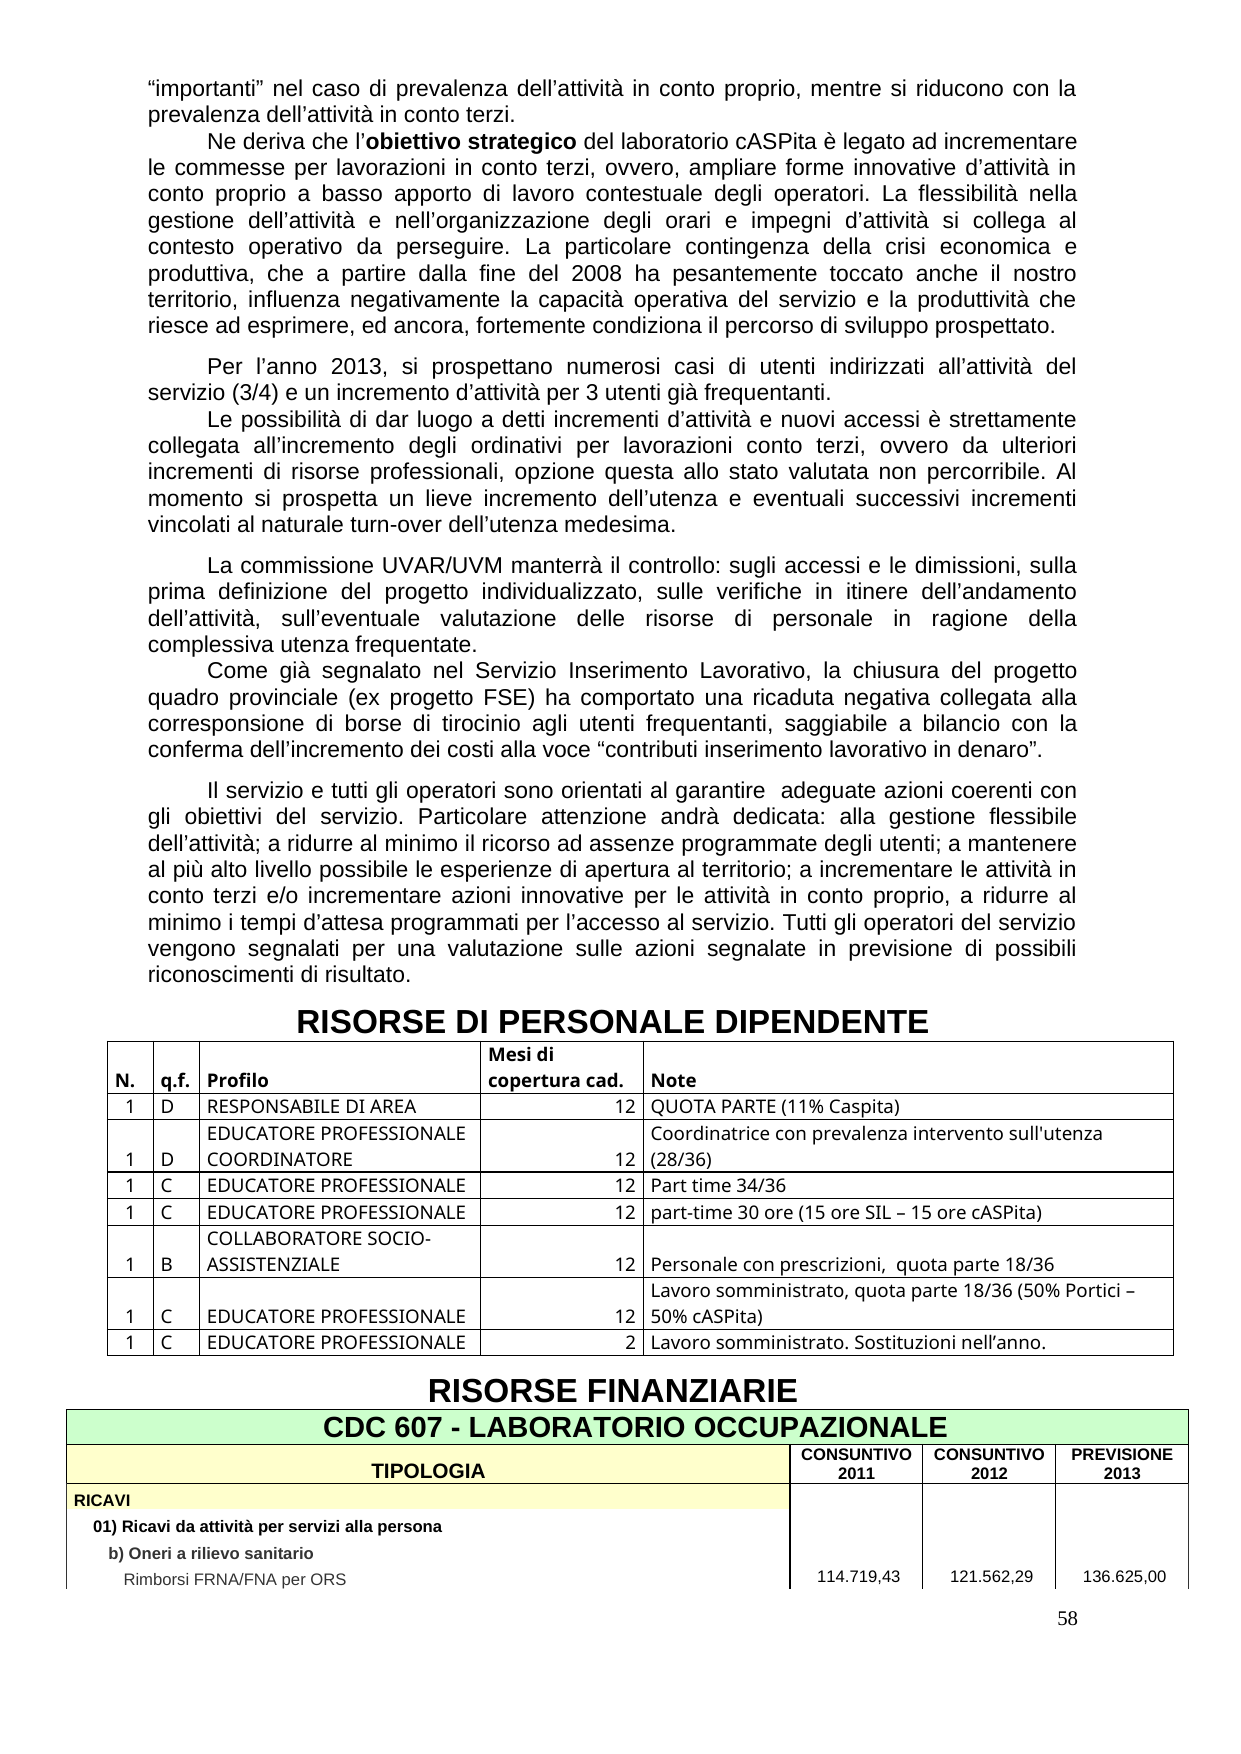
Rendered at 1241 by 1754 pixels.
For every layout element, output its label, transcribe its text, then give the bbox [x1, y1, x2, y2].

table_cell Part time 34/36 [644, 1173, 1173, 1198]
table_cell 1 [108, 1330, 153, 1355]
table_cell 12 [481, 1094, 643, 1119]
table_cell [86, 1563, 101, 1589]
table_cell 12 [481, 1120, 643, 1171]
table_cell [67, 1510, 86, 1536]
table_cell 136.625,00 [1056, 1563, 1188, 1589]
table_cell [791, 1536, 922, 1563]
text Ne deriva che l’obiettivo strategico del laboratorio cASPita è legato ad incrementare le commesse per lavorazioni in conto terzi, ovvero, ampliare forme innovative d’attività in conto proprio a basso apporto di lavoro contestuale degli operatori. La flessibilità nella gestione dell’attività e nell’organizzazione degli orari e impegni d’attività si collega al contesto operativo da perseguire. La particolare contingenza della crisi economica e produttiva, che a partire dalla fine del 2008 ha pesantemente toccato anche il nostro territorio, influenza negativamente la capacità operativa del servizio e la produttività che riesce ad esprimere, ed ancora, fortemente condiziona il percorso di sviluppo prospettato. [148, 128, 1078, 338]
table_cell [1056, 1484, 1188, 1509]
table_cell [1056, 1536, 1188, 1563]
table_cell Lavoro somministrato, quota parte 18/36 (50% Portici – 50% cASPita) [644, 1278, 1173, 1329]
table_cell 01) Ricavi da attività per servizi alla persona [86, 1510, 789, 1536]
table_cell 12 [481, 1173, 643, 1198]
table_cell 12 [481, 1278, 643, 1329]
table_header N. [108, 1042, 153, 1093]
table_cell 1 [108, 1094, 153, 1119]
table_cell CONSUNTIVO 2012 [923, 1445, 1055, 1483]
table_cell [67, 1536, 86, 1563]
table_cell B [154, 1226, 199, 1277]
table_cell [791, 1510, 922, 1536]
table_cell RESPONSABILE DI AREA [200, 1094, 480, 1119]
table_cell PREVISIONE 2013 [1056, 1445, 1188, 1483]
table_cell COLLABORATORE SOCIO-ASSISTENZIALE [200, 1226, 480, 1277]
table_header Note [644, 1042, 1173, 1093]
table_cell Coordinatrice con prevalenza intervento sull'utenza (28/36) [644, 1120, 1173, 1171]
table_cell EDUCATORE PROFESSIONALE COORDINATORE [200, 1120, 480, 1171]
table_cell 12 [481, 1199, 643, 1224]
table_header Mesi di copertura cad. [481, 1042, 643, 1093]
table_cell 1 [108, 1226, 153, 1277]
table_cell QUOTA PARTE (11% Caspita) [644, 1094, 1173, 1119]
table_cell [1056, 1510, 1188, 1536]
table_cell RICAVI [67, 1484, 789, 1509]
text Il servizio e tutti gli operatori sono orientati al garantire adeguate azioni coerenti con gli obiettivi del servizio. Particolare attenzione andrà dedicata: alla gestione flessibile dell’attività; a ridurre al minimo il ricorso ad assenze programmate degli utenti; a mantenere al più alto livello possibile le esperienze di apertura al territorio; a incrementare le attività in conto terzi e/o incrementare azioni innovative per le attività in conto proprio, a ridurre al minimo i tempi d’attesa programmati per l’accesso al servizio. Tutti gli operatori del servizio vengono segnalati per una valutazione sulle azioni segnalate in previsione di possibili riconoscimenti di risultato. [148, 777, 1078, 988]
text Come già segnalato nel Servizio Inserimento Lavorativo, la chiusura del progetto quadro provinciale (ex progetto FSE) ha comportato una ricaduta negativa collegata alla corresponsione di borse di tirocinio agli utenti frequentanti, saggiabile a bilancio con la conferma dell’incremento dei costi alla voce “contributi inserimento lavorativo in denaro”. [148, 657, 1078, 763]
table_cell [923, 1484, 1055, 1509]
table_cell D [154, 1094, 199, 1119]
text La commissione UVAR/UVM manterrà il controllo: sugli accessi e le dimissioni, sulla prima definizione del progetto individualizzato, sulle verifiche in itinere dell’andamento dell’attività, sull’eventuale valutazione delle risorse di personale in ragione della complessiva utenza frequentate. [148, 552, 1078, 657]
table_cell CONSUNTIVO 2011 [791, 1445, 922, 1483]
table_cell 1 [108, 1278, 153, 1329]
table_cell D [154, 1120, 199, 1171]
table_cell EDUCATORE PROFESSIONALE [200, 1173, 480, 1198]
table_header q.f. [154, 1042, 199, 1093]
table_header CDC 607 - LABORATORIO OCCUPAZIONALE [67, 1410, 1188, 1444]
table_cell [67, 1563, 86, 1589]
table_cell [101, 1563, 116, 1589]
table_cell Personale con prescrizioni, quota parte 18/36 [644, 1226, 1173, 1277]
table_cell C [154, 1330, 199, 1355]
table_cell 1 [108, 1173, 153, 1198]
table_cell 121.562,29 [923, 1563, 1055, 1589]
text RISORSE FINANZIARIE [74, 1371, 1152, 1409]
table_cell C [154, 1173, 199, 1198]
table_cell 2 [481, 1330, 643, 1355]
table_cell EDUCATORE PROFESSIONALE [200, 1330, 480, 1355]
table_cell [86, 1536, 101, 1563]
table_cell 1 [108, 1120, 153, 1171]
table_cell Lavoro somministrato. Sostituzioni nell’anno. [644, 1330, 1173, 1355]
table_cell EDUCATORE PROFESSIONALE [200, 1199, 480, 1224]
table_cell b) Oneri a rilievo sanitario [101, 1536, 789, 1563]
table_cell [923, 1536, 1055, 1563]
table_cell C [154, 1278, 199, 1329]
text “importanti” nel caso di prevalenza dell’attività in conto proprio, mentre si riducono con la prevalenza dell’attività in conto terzi. [148, 75, 1078, 128]
table_cell 114.719,43 [791, 1563, 922, 1589]
table_cell TIPOLOGIA [67, 1445, 789, 1483]
text Per l’anno 2013, si prospettano numerosi casi di utenti indirizzati all’attività del servizio (3/4) e un incremento d’attività per 3 utenti già frequentanti. [148, 353, 1078, 406]
table_cell C [154, 1199, 199, 1224]
text Le possibilità di dar luogo a detti incrementi d’attività e nuovi accessi è strettamente collegata all’incremento degli ordinativi per lavorazioni conto terzi, ovvero da ulteriori incrementi di risorse professionali, opzione questa allo stato valutata non percorribile. Al momento si prospetta un lieve incremento dell’utenza e eventuali successivi incrementi vincolati al naturale turn-over dell’utenza medesima. [148, 406, 1078, 537]
table_cell Rimborsi FRNA/FNA per ORS [116, 1563, 789, 1589]
table_cell [791, 1484, 922, 1509]
table_cell 1 [108, 1199, 153, 1224]
table_cell part-time 30 ore (15 ore SIL – 15 ore cASPita) [644, 1199, 1173, 1224]
table_header Profilo [200, 1042, 480, 1093]
table_cell 12 [481, 1226, 643, 1277]
table_cell EDUCATORE PROFESSIONALE [200, 1278, 480, 1329]
table_cell [923, 1510, 1055, 1536]
text RISORSE DI PERSONALE DIPENDENTE [74, 1002, 1152, 1041]
